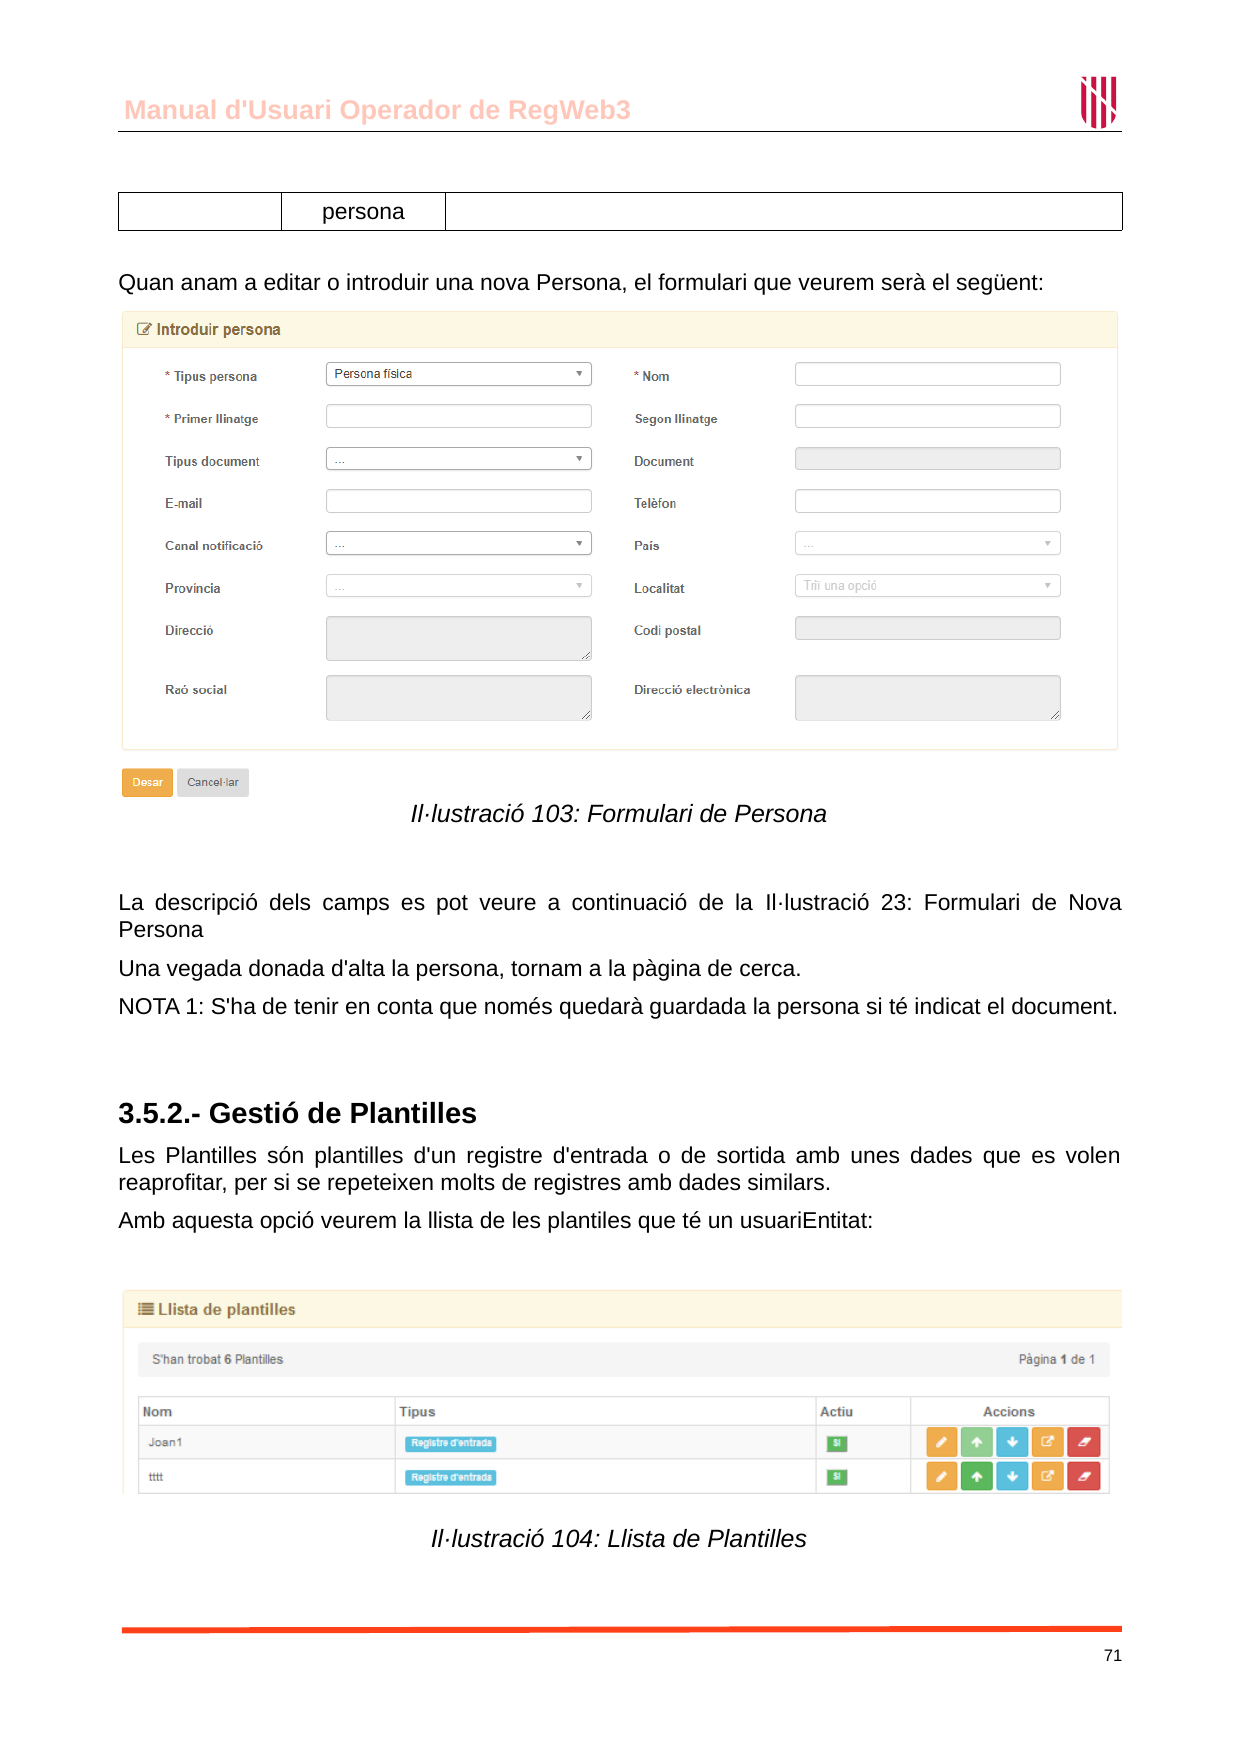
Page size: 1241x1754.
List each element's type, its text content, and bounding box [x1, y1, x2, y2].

text Una vegada donada d'alta la persona, tornam a la pàgina de cerca. [118, 954, 1122, 981]
picture [118, 1285, 1123, 1494]
text Les Plantilles són plantilles d'un registre d'entrada o de sortida amb unes dades que es volen reaprofitar, per si se repeteixen molts de registres amb dades similars. [118, 1142, 1122, 1195]
table_cell [119, 193, 281, 230]
text Quan anam a editar o introduir una nova Persona, el formulari que veurem serà el següent: [118, 269, 1122, 295]
text Il·lustració 103: Formulari de Persona [118, 800, 1122, 828]
text NOTA 1: S'ha de tenir en conta que només quedarà guardada la persona si té indicat el document. [118, 993, 1122, 1020]
picture [1078, 74, 1119, 130]
picture [118, 307, 1123, 800]
text Il·lustració 104: Llista de Plantilles [118, 1524, 1122, 1553]
subtitle Gestió de Plantilles [118, 1096, 1122, 1129]
table_cell [446, 193, 1122, 230]
text La descripció dels camps es pot veure a continuació de la Il·lustració 23: Formulari de Nova Persona [118, 889, 1122, 942]
table_cell persona [282, 193, 445, 230]
text Amb aquesta opció veurem la llista de les plantiles que té un usuariEntitat: [118, 1207, 1122, 1234]
